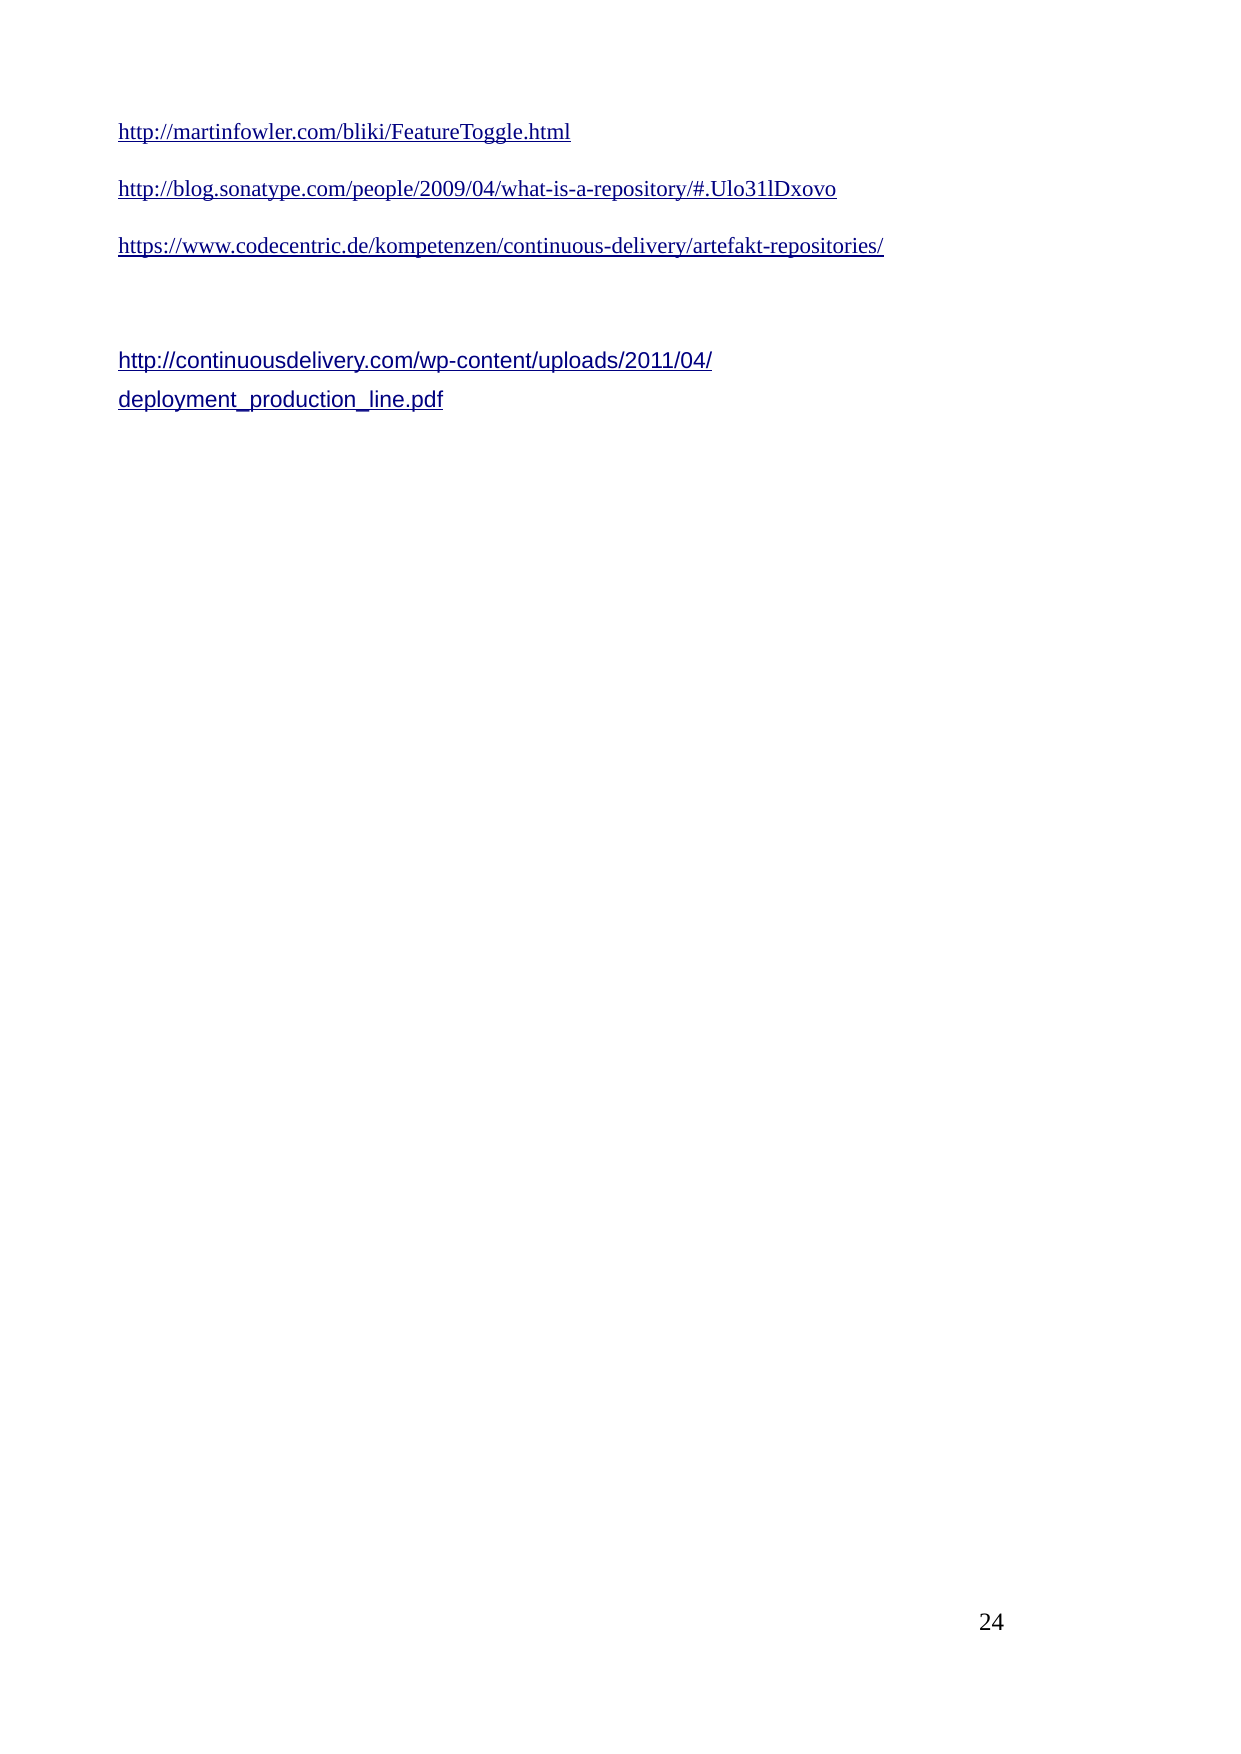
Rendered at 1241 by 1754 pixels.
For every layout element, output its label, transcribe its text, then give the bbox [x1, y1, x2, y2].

text http://martinfowler.com/bliki/FeatureToggle.html [118, 118, 1004, 144]
text http://blog.sonatype.com/people/2009/04/what-is-a-repository/#.Ulo31lDxovo [118, 175, 1004, 202]
text https://www.codecentric.de/kompetenzen/continuous-delivery/artefakt-repositories/ [118, 232, 1004, 259]
text http://continuousdelivery.com/wp-content/uploads/2011/04/deployment_production_line.pdf [118, 347, 1004, 413]
